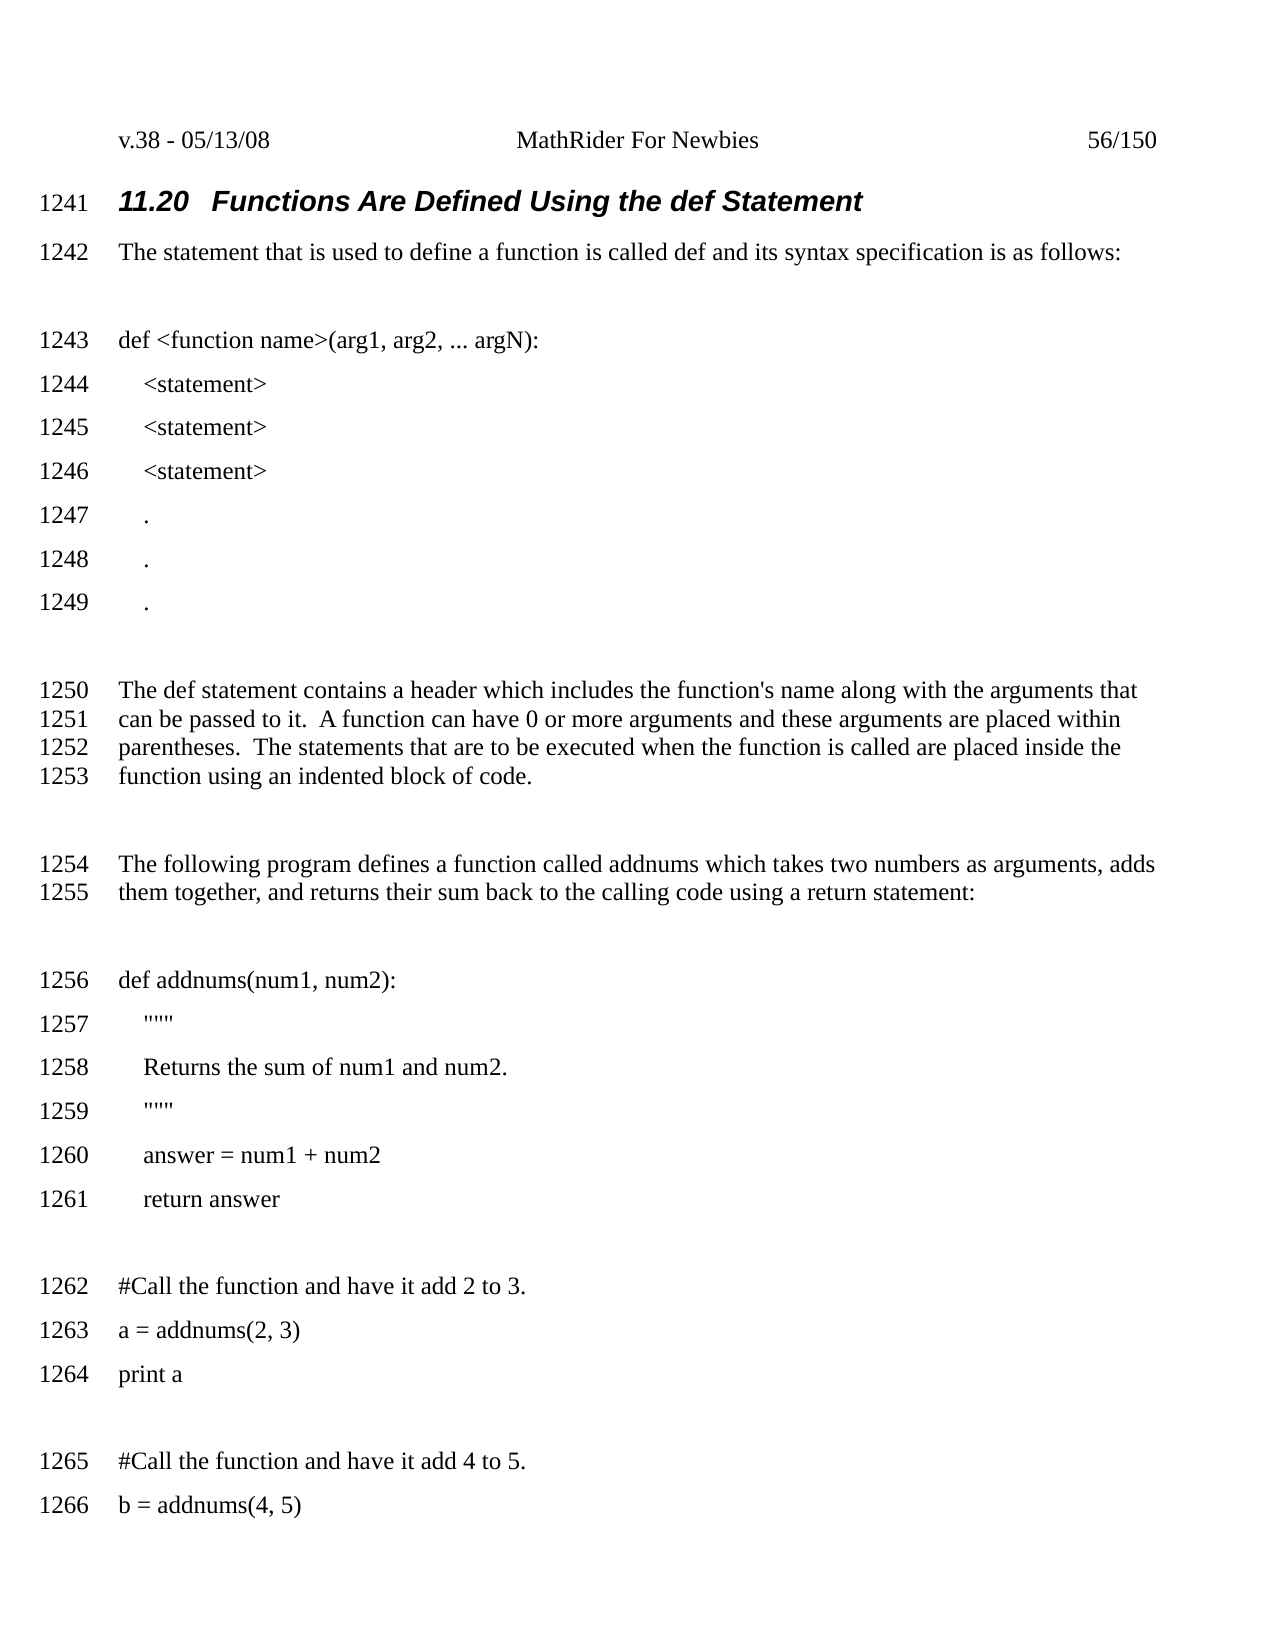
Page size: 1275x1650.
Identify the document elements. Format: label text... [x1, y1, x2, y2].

text answer = num1 + num2 [118, 1140, 1157, 1169]
text The following program defines a function called addnums which takes two numbers as arguments, adds them together, and returns their sum back to the calling code using a return statement: [118, 849, 1157, 906]
text a = addnums(2, 3) [118, 1315, 1157, 1344]
text The statement that is used to define a function is called def and its syntax specification is as follows: [118, 237, 1157, 266]
text . [118, 500, 1157, 529]
text b = addnums(4, 5) [118, 1490, 1157, 1519]
text #Call the function and have it add 4 to 5. [118, 1446, 1157, 1475]
text def addnums(num1, num2): [118, 965, 1157, 994]
text <statement> [118, 369, 1157, 397]
text def <function name>(arg1, arg2, ... argN): [118, 325, 1157, 354]
text . [118, 544, 1157, 572]
text print a [118, 1359, 1157, 1387]
text . [118, 587, 1157, 616]
text return answer [118, 1184, 1157, 1212]
text Returns the sum of num1 and num2. [118, 1052, 1157, 1081]
text #Call the function and have it add 2 to 3. [118, 1271, 1157, 1300]
subtitle Functions Are Defined Using the def Statement [118, 184, 1157, 217]
text <statement> [118, 412, 1157, 441]
text """ [118, 1096, 1157, 1125]
text The def statement contains a header which includes the function's name along with the arguments that can be passed to it. A function can have 0 or more arguments and these arguments are placed within parentheses. The statements that are to be executed when the function is called are placed inside the function using an indented block of code. [118, 675, 1157, 790]
text <statement> [118, 456, 1157, 485]
text """ [118, 1009, 1157, 1037]
